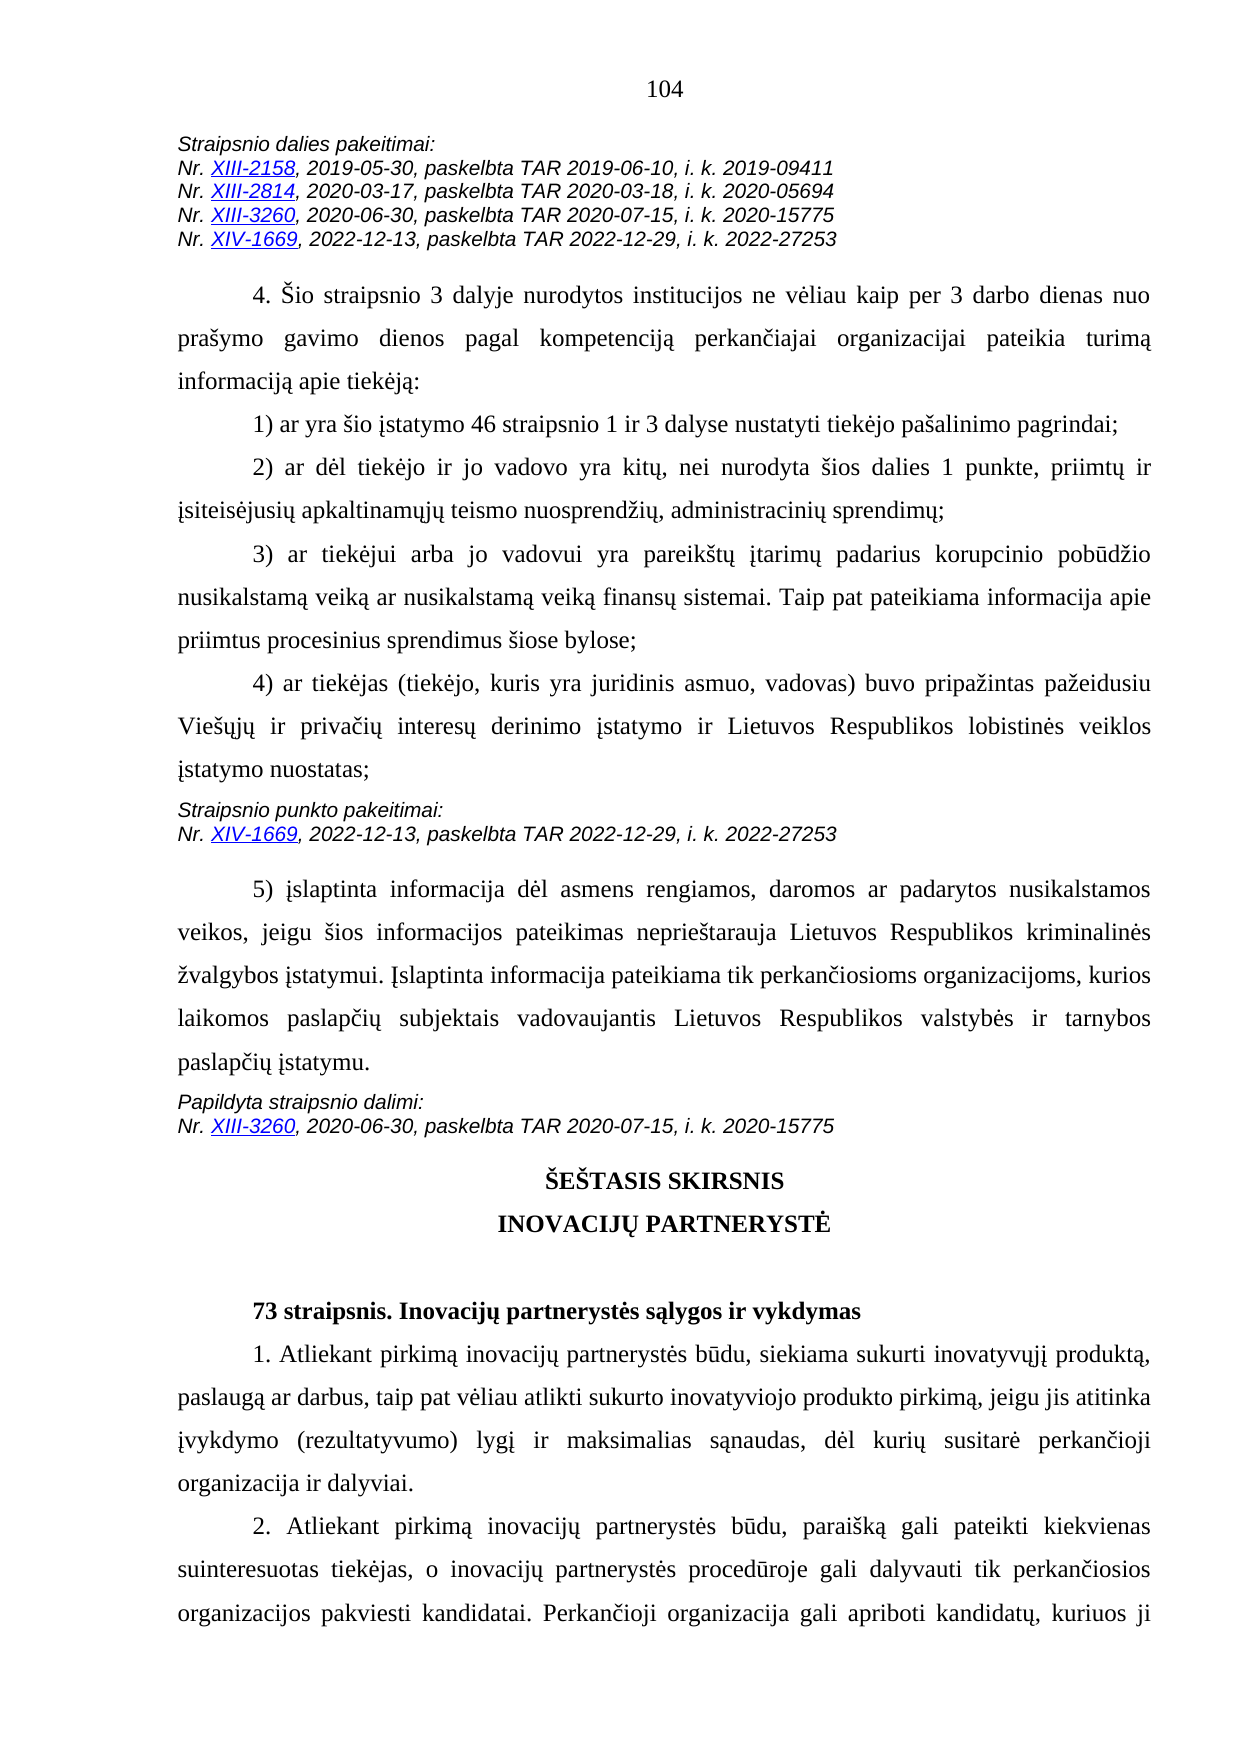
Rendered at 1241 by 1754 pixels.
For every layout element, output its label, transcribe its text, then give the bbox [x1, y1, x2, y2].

text 1. Atliekant pirkimą inovacijų partnerystės būdu, siekiama sukurti inovatyvųjį produktą, paslaugą ar darbus, taip pat vėliau atlikti sukurto inovatyviojo produkto pirkimą, jeigu jis atitinka įvykdymo (rezultatyvumo) lygį ir maksimalias sąnaudas, dėl kurių susitarė perkančioji organizacija ir dalyviai. [177, 1339, 1152, 1497]
text Nr. XIV-1669, 2022-12-13, paskelbta TAR 2022-12-29, i. k. 2022-27253 [177, 227, 1152, 251]
text ŠEŠTASIS SKIRSNIS [177, 1166, 1152, 1195]
text 3) ar tiekėjui arba jo vadovui yra pareikštų įtarimų padarius korupcinio pobūdžio nusikalstamą veiką ar nusikalstamą veiką finansų sistemai. Taip pat pateikiama informacija apie priimtus procesinius sprendimus šiose bylose; [177, 539, 1152, 654]
text Nr. XIII-3260, 2020-06-30, paskelbta TAR 2020-07-15, i. k. 2020-15775 [177, 203, 1152, 227]
text 73 straipsnis. Inovacijų partnerystės sąlygos ir vykdymas [177, 1296, 1152, 1324]
text Nr. XIII-2814, 2020-03-17, paskelbta TAR 2020-03-18, i. k. 2020-05694 [177, 179, 1152, 203]
text 1) ar yra šio įstatymo 46 straipsnio 1 ir 3 dalyse nustatyti tiekėjo pašalinimo pagrindai; [177, 409, 1152, 438]
text 4) ar tiekėjas (tiekėjo, kuris yra juridinis asmuo, vadovas) buvo pripažintas pažeidusiu Viešųjų ir privačių interesų derinimo įstatymo ir Lietuvos Respublikos lobistinės veiklos įstatymo nuostatas; [177, 668, 1152, 783]
text Straipsnio punkto pakeitimai: [177, 797, 1152, 821]
text 2. Atliekant pirkimą inovacijų partnerystės būdu, paraišką gali pateikti kiekvienas suinteresuotas tiekėjas, o inovacijų partnerystės procedūroje gali dalyvauti tik perkančiosios organizacijos pakviesti kandidatai. Perkančioji organizacija gali apriboti kandidatų, kuriuos ji [177, 1511, 1152, 1626]
text Papildyta straipsnio dalimi: [177, 1090, 1152, 1114]
text Nr. XIII-2158, 2019-05-30, paskelbta TAR 2019-06-10, i. k. 2019-09411 [177, 155, 1152, 179]
text Straipsnio dalies pakeitimai: [177, 131, 1152, 155]
text 5) įslaptinta informacija dėl asmens rengiamos, daromos ar padarytos nusikalstamos veikos, jeigu šios informacijos pateikimas neprieštarauja Lietuvos Respublikos kriminalinės žvalgybos įstatymui. Įslaptinta informacija pateikiama tik perkančiosioms organizacijoms, kurios laikomos paslapčių subjektais vadovaujantis Lietuvos Respublikos valstybės ir tarnybos paslapčių įstatymu. [177, 874, 1152, 1075]
text INOVACIJŲ PARTNERYSTĖ [177, 1209, 1152, 1238]
text Nr. XIII-3260, 2020-06-30, paskelbta TAR 2020-07-15, i. k. 2020-15775 [177, 1114, 1152, 1138]
text 4. Šio straipsnio 3 dalyje nurodytos institucijos ne vėliau kaip per 3 darbo dienas nuo prašymo gavimo dienos pagal kompetenciją perkančiajai organizacijai pateikia turimą informaciją apie tiekėją: [177, 280, 1152, 395]
text Nr. XIV-1669, 2022-12-13, paskelbta TAR 2022-12-29, i. k. 2022-27253 [177, 821, 1152, 845]
text 2) ar dėl tiekėjo ir jo vadovo yra kitų, nei nurodyta šios dalies 1 punkte, priimtų ir įsiteisėjusių apkaltinamųjų teismo nuosprendžių, administracinių sprendimų; [177, 452, 1152, 524]
